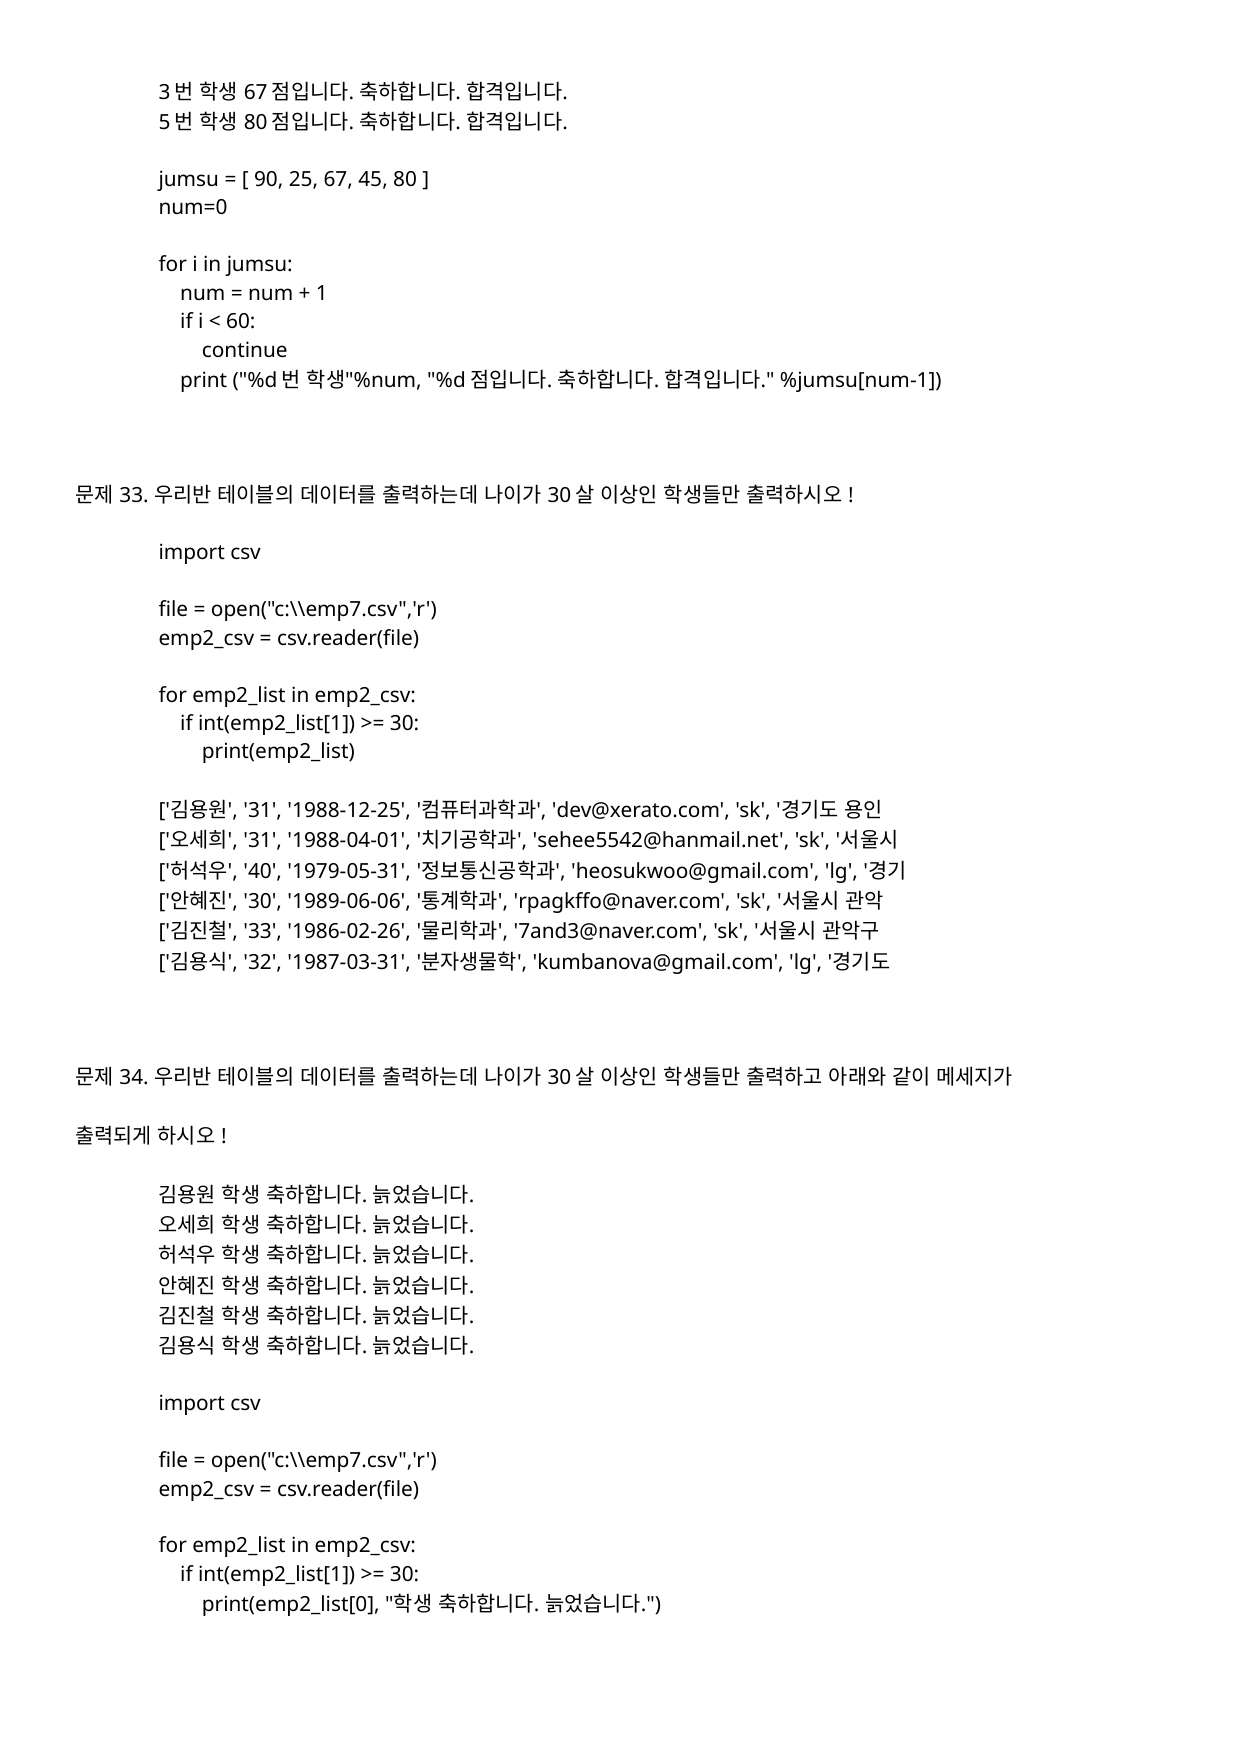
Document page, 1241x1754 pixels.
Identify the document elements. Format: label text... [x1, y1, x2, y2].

text for emp2_list in emp2_csv: [75, 1531, 1165, 1559]
text ['허석우', '40', '1979-05-31', '정보통신공학과', 'heosukwoo@gmail.com', 'lg', '경기 [75, 854, 1165, 884]
text 김용원 학생 축하합니다. 늙었습니다. [75, 1178, 1165, 1208]
text if int(emp2_list[1]) >= 30: [75, 1559, 1165, 1587]
text ['김용원', '31', '1988-12-25', '컴퓨터과학과', 'dev@xerato.com', 'sk', '경기도 용인 [75, 793, 1165, 824]
text emp2_csv = csv.reader(file) [75, 623, 1165, 651]
text for emp2_list in emp2_csv: [75, 680, 1165, 708]
text file = open("c:\\emp7.csv",'r') [75, 1445, 1165, 1474]
text if i < 60: [75, 306, 1165, 335]
text num = num + 1 [75, 278, 1165, 306]
text 3번 학생 67점입니다. 축하합니다. 합격입니다. [75, 75, 1165, 105]
text ['오세희', '31', '1988-04-01', '치기공학과', 'sehee5542@hanmail.net', 'sk', '서울시 [75, 824, 1165, 854]
text 안혜진 학생 축하합니다. 늙었습니다. [75, 1269, 1165, 1299]
text 출력되게 하시오 ! [75, 1119, 1165, 1150]
text 허석우 학생 축하합니다. 늙었습니다. [75, 1239, 1165, 1269]
text print(emp2_list[0], "학생 축하합니다. 늙었습니다.") [75, 1587, 1165, 1618]
text 김진철 학생 축하합니다. 늙었습니다. [75, 1299, 1165, 1330]
text 김용식 학생 축하합니다. 늙었습니다. [75, 1330, 1165, 1360]
text num=0 [75, 192, 1165, 221]
text jumsu = [ 90, 25, 67, 45, 80 ] [75, 164, 1165, 192]
text ['김진철', '33', '1986-02-26', '물리학과', '7and3@naver.com', 'sk', '서울시 관악구 [75, 915, 1165, 945]
text 오세희 학생 축하합니다. 늙었습니다. [75, 1208, 1165, 1239]
text import csv [75, 537, 1165, 566]
text if int(emp2_list[1]) >= 30: [75, 708, 1165, 737]
text file = open("c:\\emp7.csv",'r') [75, 594, 1165, 623]
text continue [75, 335, 1165, 363]
text print ("%d번 학생"%num, "%d점입니다. 축하합니다. 합격입니다." %jumsu[num-1]) [75, 363, 1165, 393]
text import csv [75, 1388, 1165, 1417]
text print(emp2_list) [75, 737, 1165, 765]
text 5번 학생 80점입니다. 축하합니다. 합격입니다. [75, 105, 1165, 136]
text emp2_csv = csv.reader(file) [75, 1474, 1165, 1502]
text ['김용식', '32', '1987-03-31', '분자생물학', 'kumbanova@gmail.com', 'lg', '경기도 [75, 945, 1165, 975]
text 문제 33. 우리반 테이블의 데이터를 출력하는데 나이가 30살 이상인 학생들만 출력하시오 ! [75, 479, 1165, 509]
text for i in jumsu: [75, 249, 1165, 278]
text ['안혜진', '30', '1989-06-06', '통계학과', 'rpagkffo@naver.com', 'sk', '서울시 관악 [75, 884, 1165, 915]
text 문제 34. 우리반 테이블의 데이터를 출력하는데 나이가 30살 이상인 학생들만 출력하고 아래와 같이 메세지가 [75, 1061, 1165, 1091]
